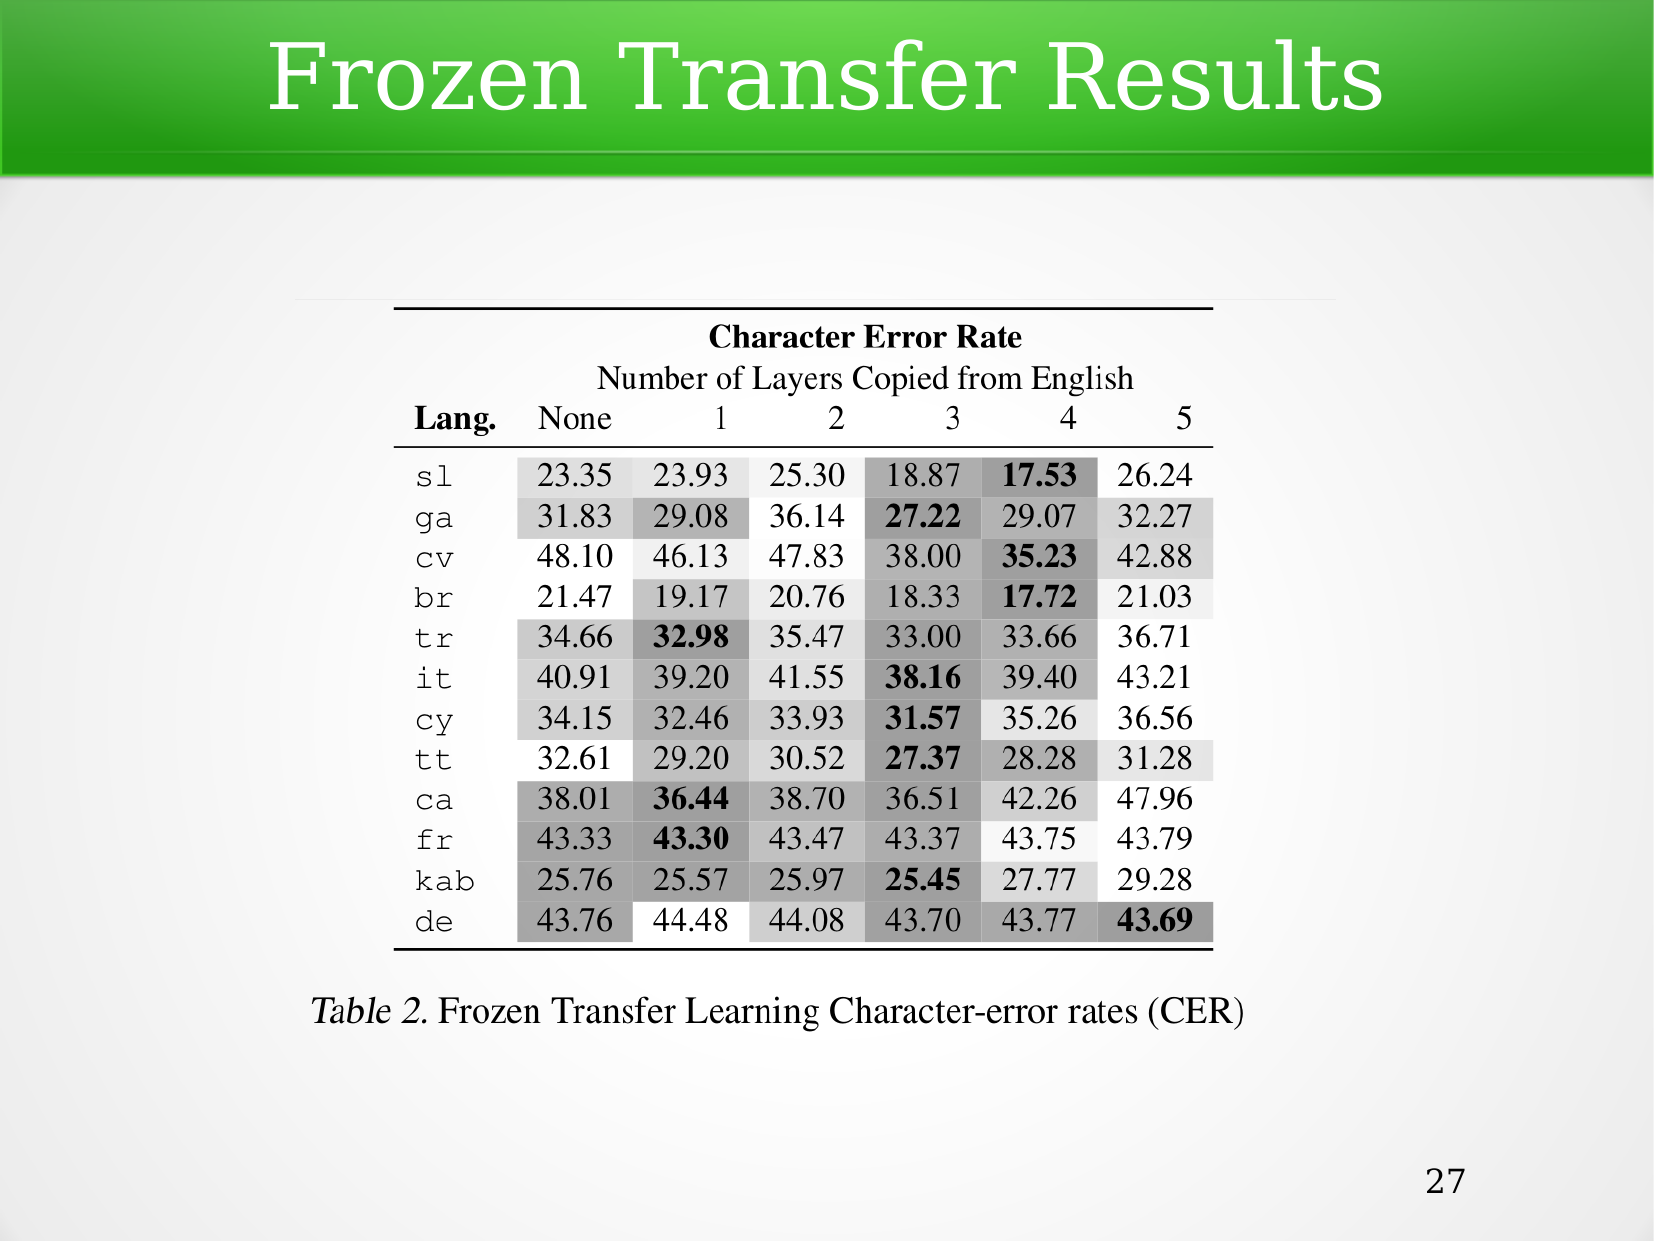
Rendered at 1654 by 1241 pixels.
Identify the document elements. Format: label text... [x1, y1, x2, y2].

title Frozen Transfer Results [82, 11, 1571, 154]
picture [0, 0, 1654, 1241]
